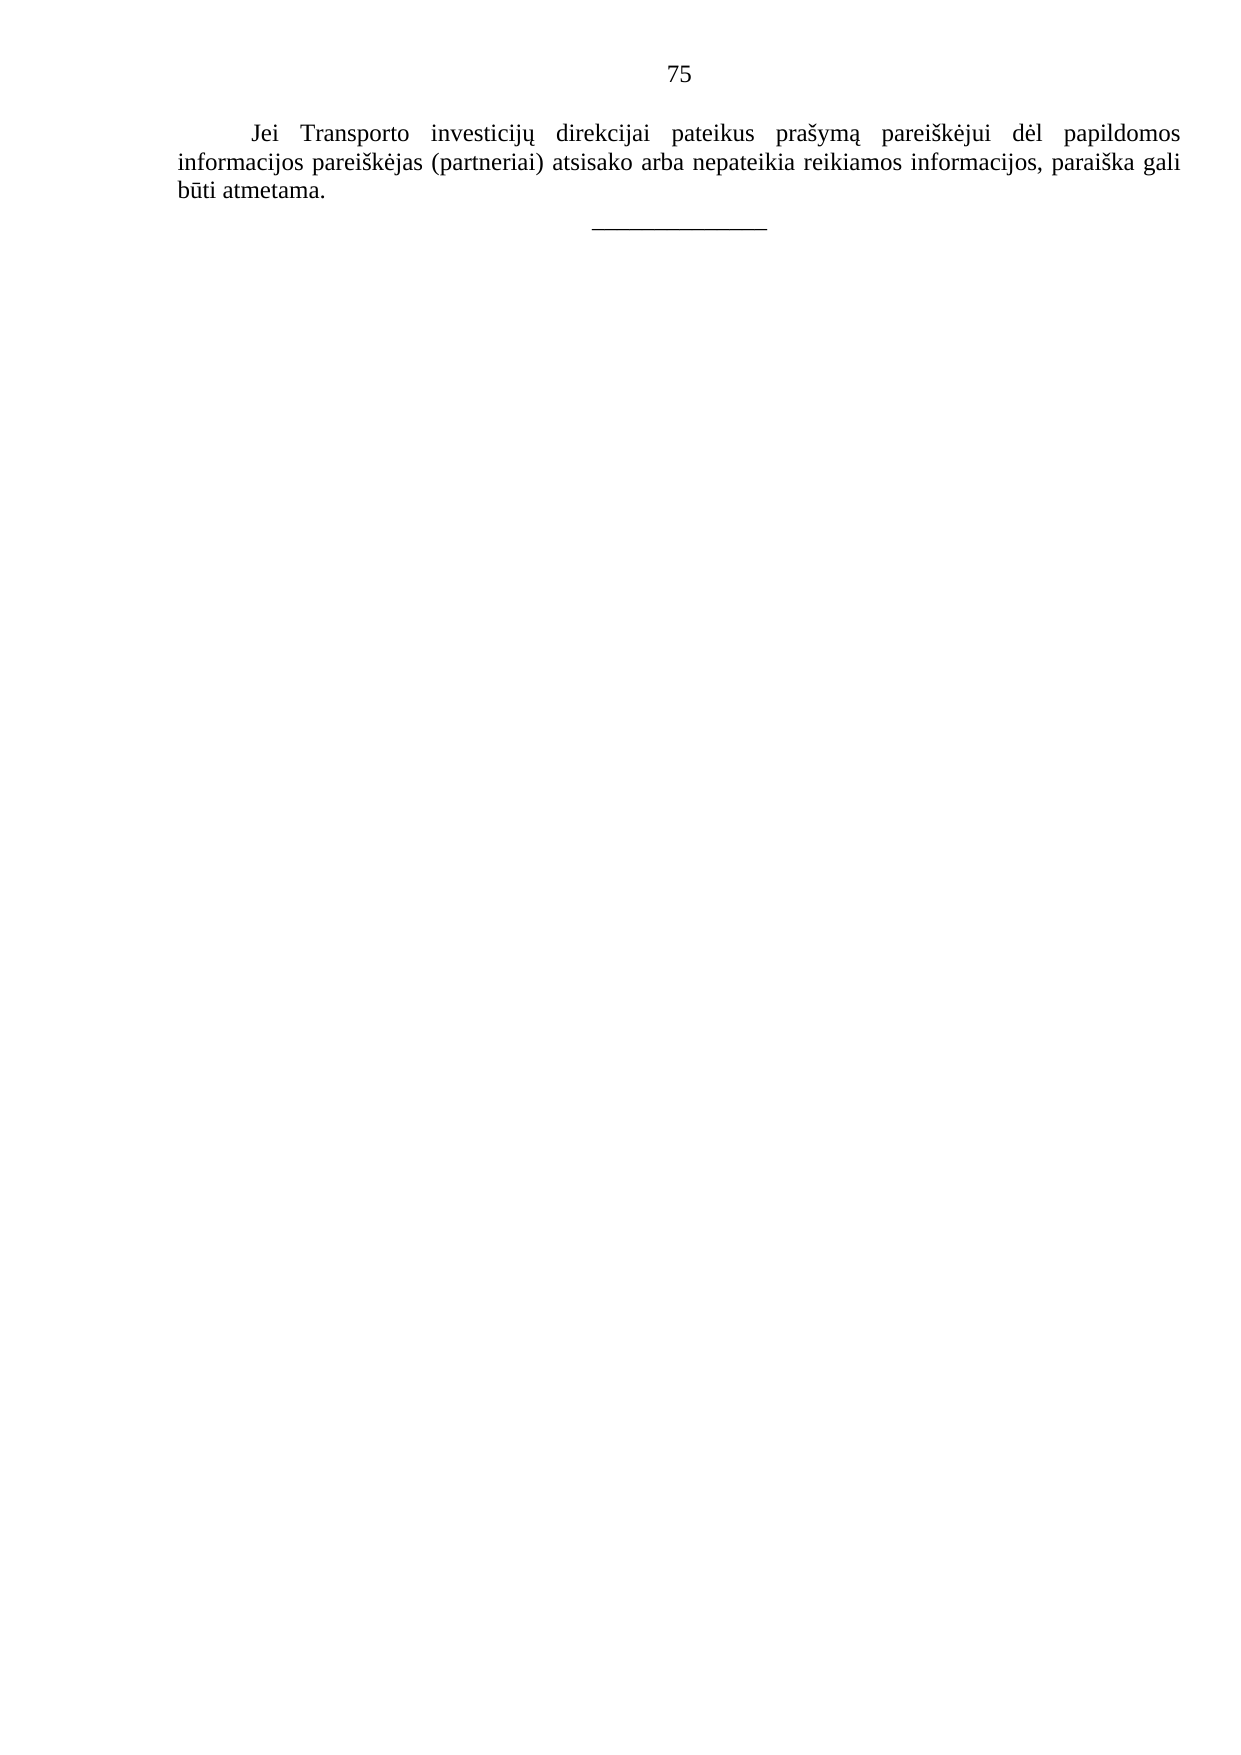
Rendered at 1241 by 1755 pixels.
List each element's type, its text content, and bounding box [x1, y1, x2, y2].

text ______________ [177, 204, 1181, 233]
text Jei Transporto investicijų direkcijai pateikus prašymą pareiškėjui dėl papildomos informacijos pareiškėjas (partneriai) atsisako arba nepateikia reikiamos informacijos, paraiška gali būti atmetama. [177, 118, 1181, 204]
